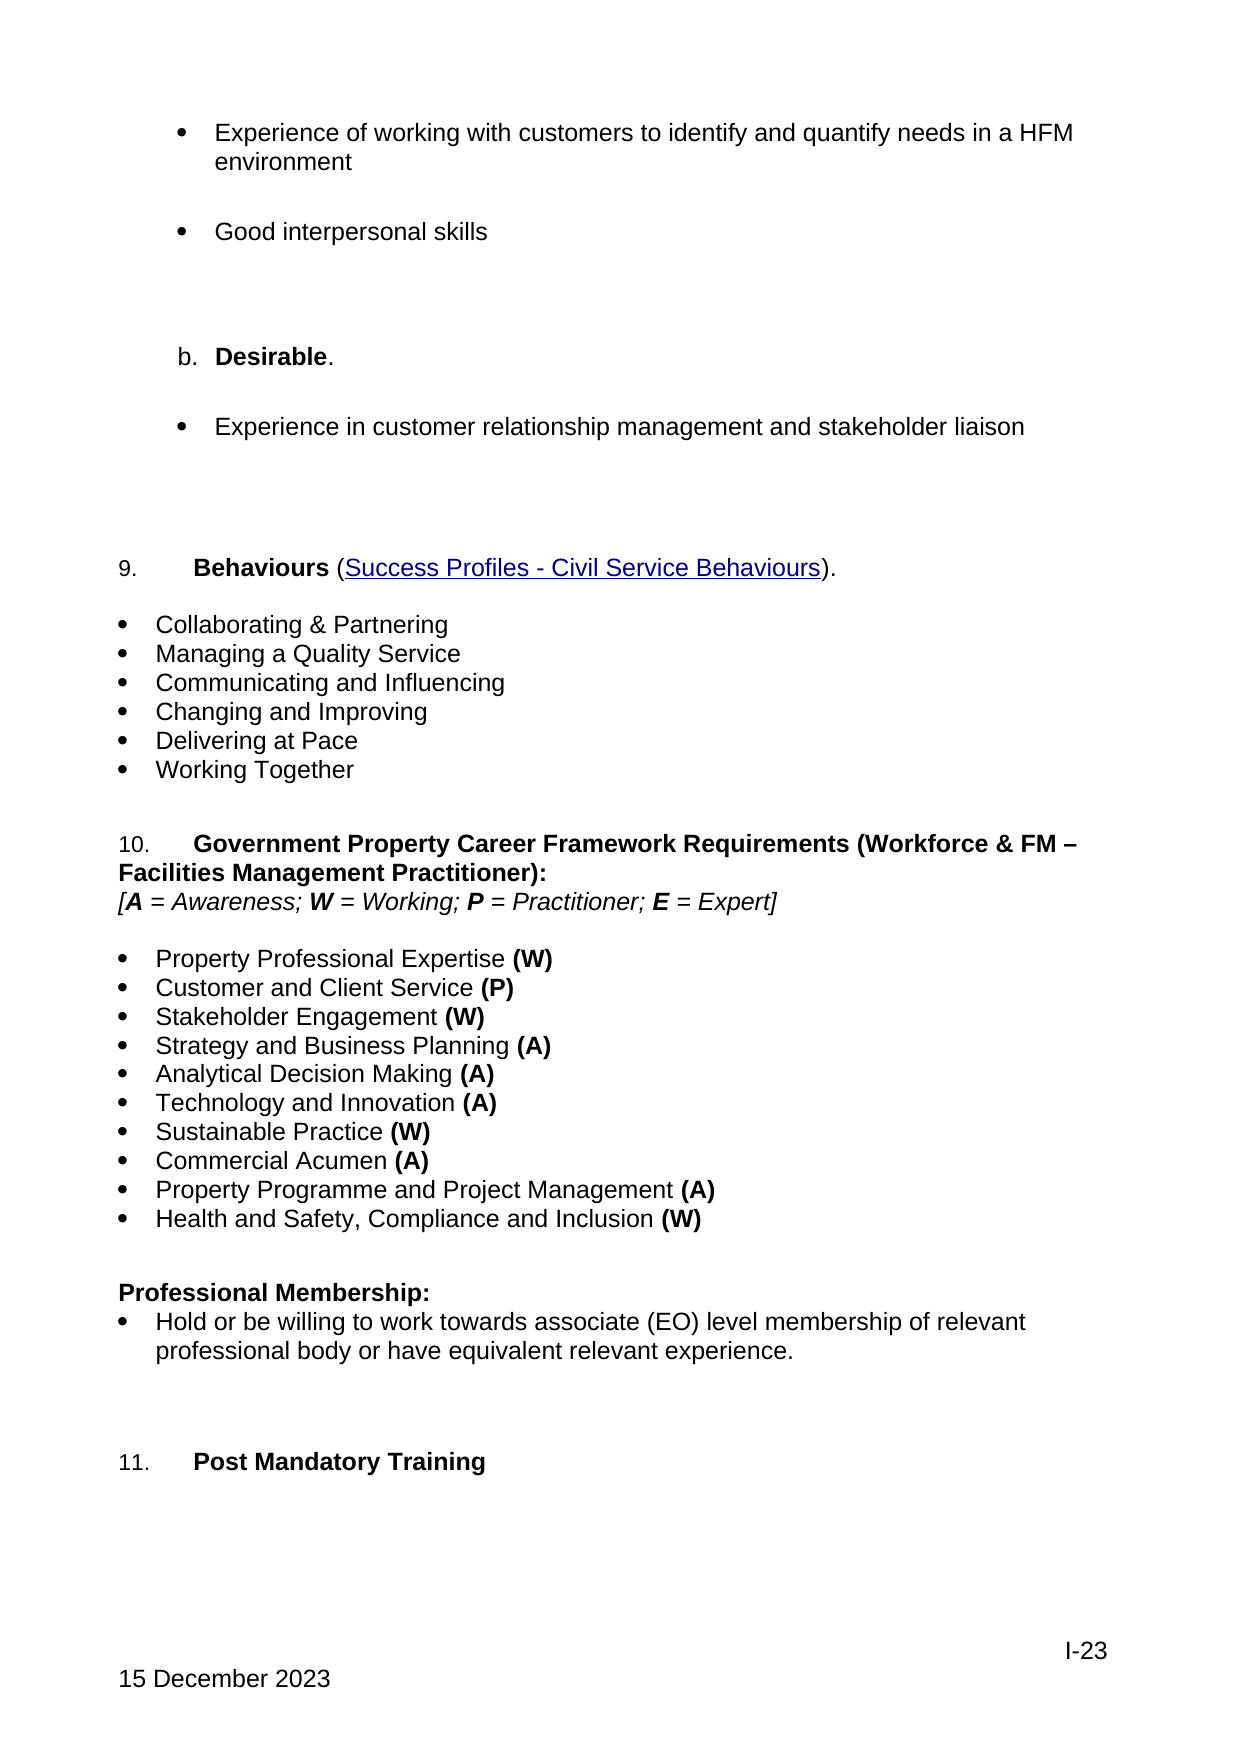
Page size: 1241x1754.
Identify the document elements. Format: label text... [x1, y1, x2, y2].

list Analytical Decision Making (A) [118, 1059, 1107, 1088]
list Working Together [118, 755, 1107, 784]
list Hold or be willing to work towards associate (EO) level membership of relevant professional body or have equivalent relevant experience. [118, 1307, 1107, 1364]
list Strategy and Business Planning (A) [118, 1031, 1107, 1059]
list Health and Safety, Compliance and Inclusion (W) [118, 1204, 1107, 1233]
text [A = Awareness; W = Working; P = Practitioner; E = Expert] [118, 887, 1107, 915]
list Sustainable Practice (W) [118, 1117, 1107, 1146]
list Experience of working with customers to identify and quantify needs in a HFM environment [177, 118, 1107, 176]
list Experience in customer relationship management and stakeholder liaison [177, 412, 1107, 441]
list Technology and Innovation (A) [118, 1088, 1107, 1117]
list Commercial Acumen (A) [118, 1146, 1107, 1175]
list Government Property Career Framework Requirements (Workforce & FM – Facilities Management Practitioner): [118, 829, 1107, 887]
list Changing and Improving [118, 697, 1107, 726]
list Collaborating & Partnering [118, 611, 1107, 639]
list Good interpersonal skills [177, 217, 1107, 246]
list Stakeholder Engagement (W) [118, 1002, 1107, 1031]
list Post Mandatory Training [118, 1447, 1107, 1476]
list Communicating and Influencing [118, 668, 1107, 697]
text Professional Membership: [118, 1278, 1107, 1307]
list Managing a Quality Service [118, 639, 1107, 668]
list Customer and Client Service (P) [118, 973, 1107, 1002]
list Property Programme and Project Management (A) [118, 1175, 1107, 1204]
list Behaviours (Success Profiles - Civil Service Behaviours). [118, 553, 1107, 582]
list Property Professional Expertise (W) [118, 944, 1107, 973]
list Desirable. [177, 342, 1107, 370]
list Delivering at Pace [118, 726, 1107, 755]
